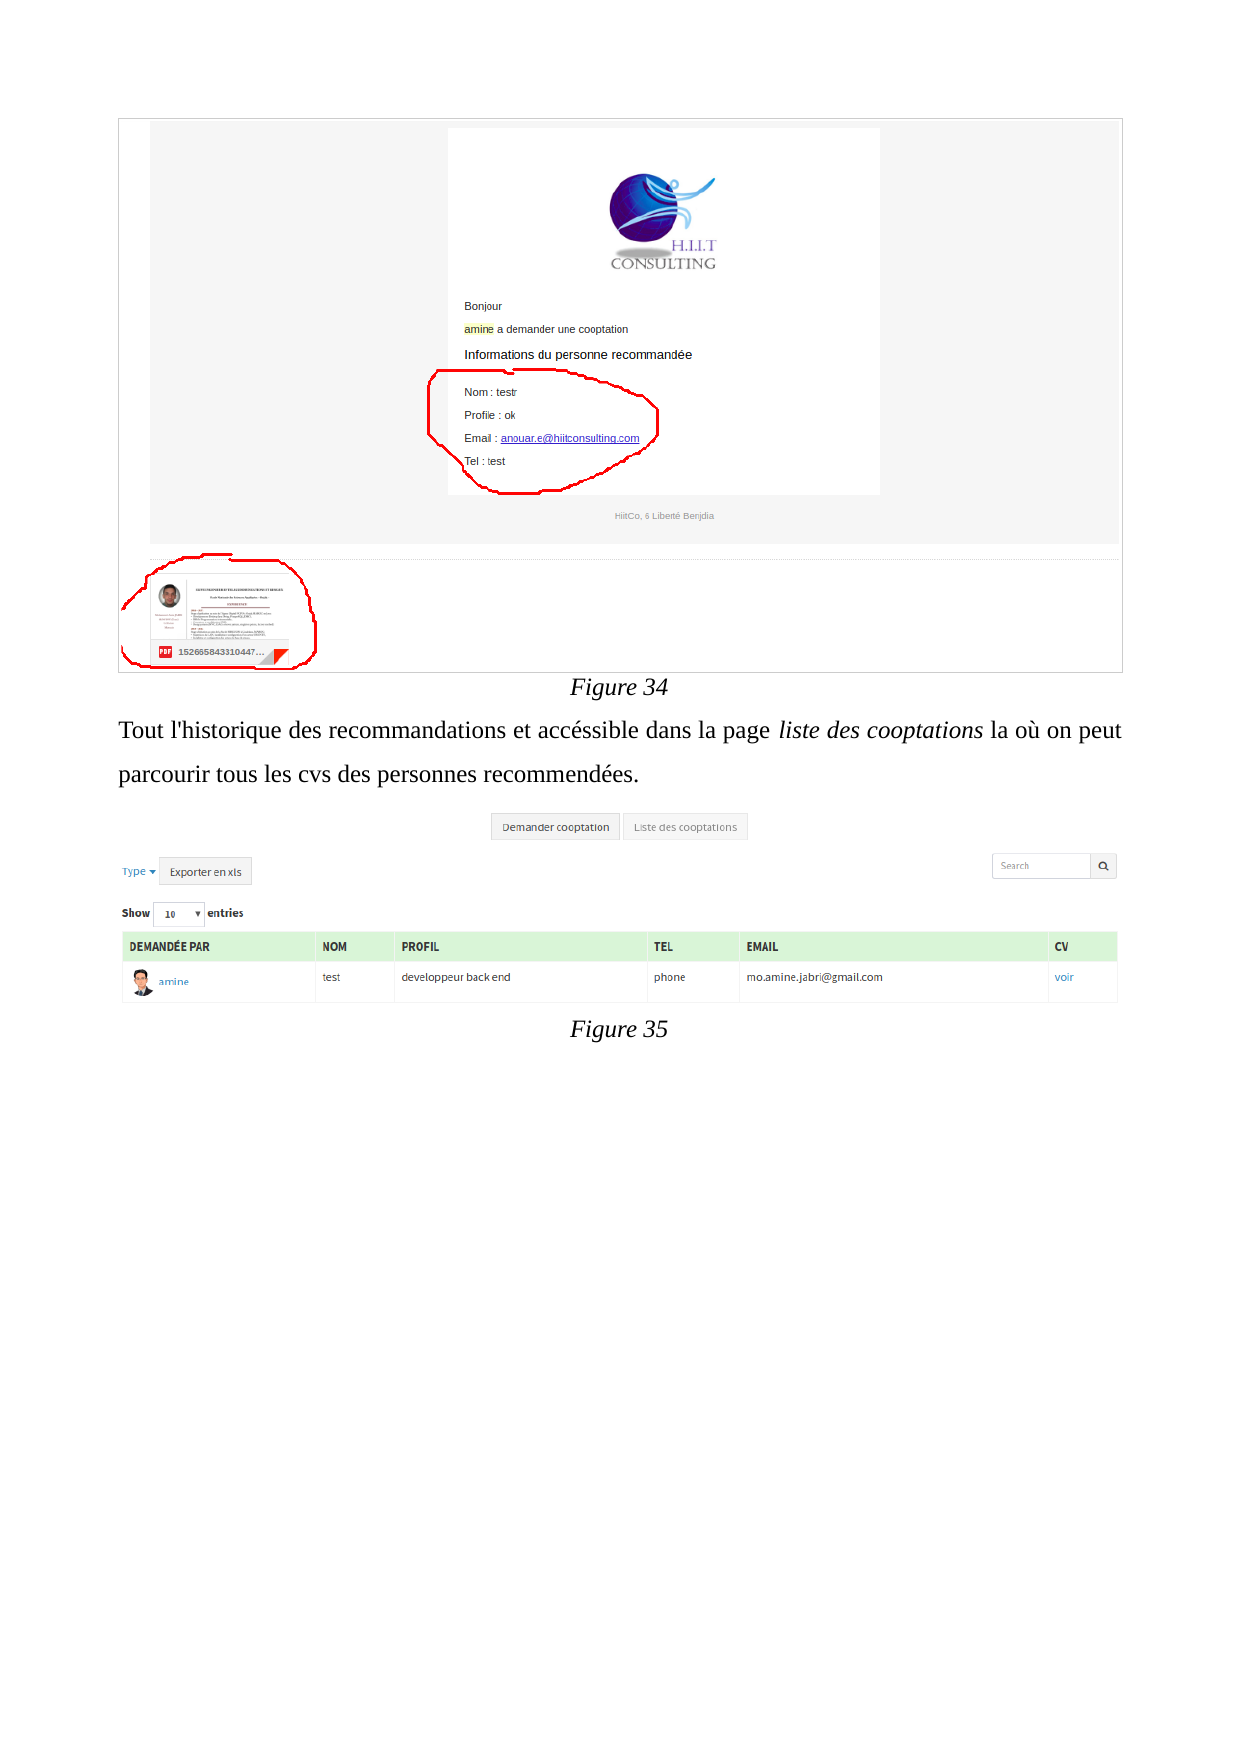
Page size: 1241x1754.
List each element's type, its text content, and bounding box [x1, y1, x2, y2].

picture [121, 121, 1119, 670]
text Figure 34 [118, 673, 1122, 701]
text [119, 119, 1122, 672]
text Tout l'historique des recommandations et accéssible dans la page liste des cooptations la où on peut parcourir tous les cvs des personnes recommendées. [118, 701, 1122, 787]
text Figure 35 [118, 1014, 1122, 1042]
picture [118, 810, 1123, 1014]
